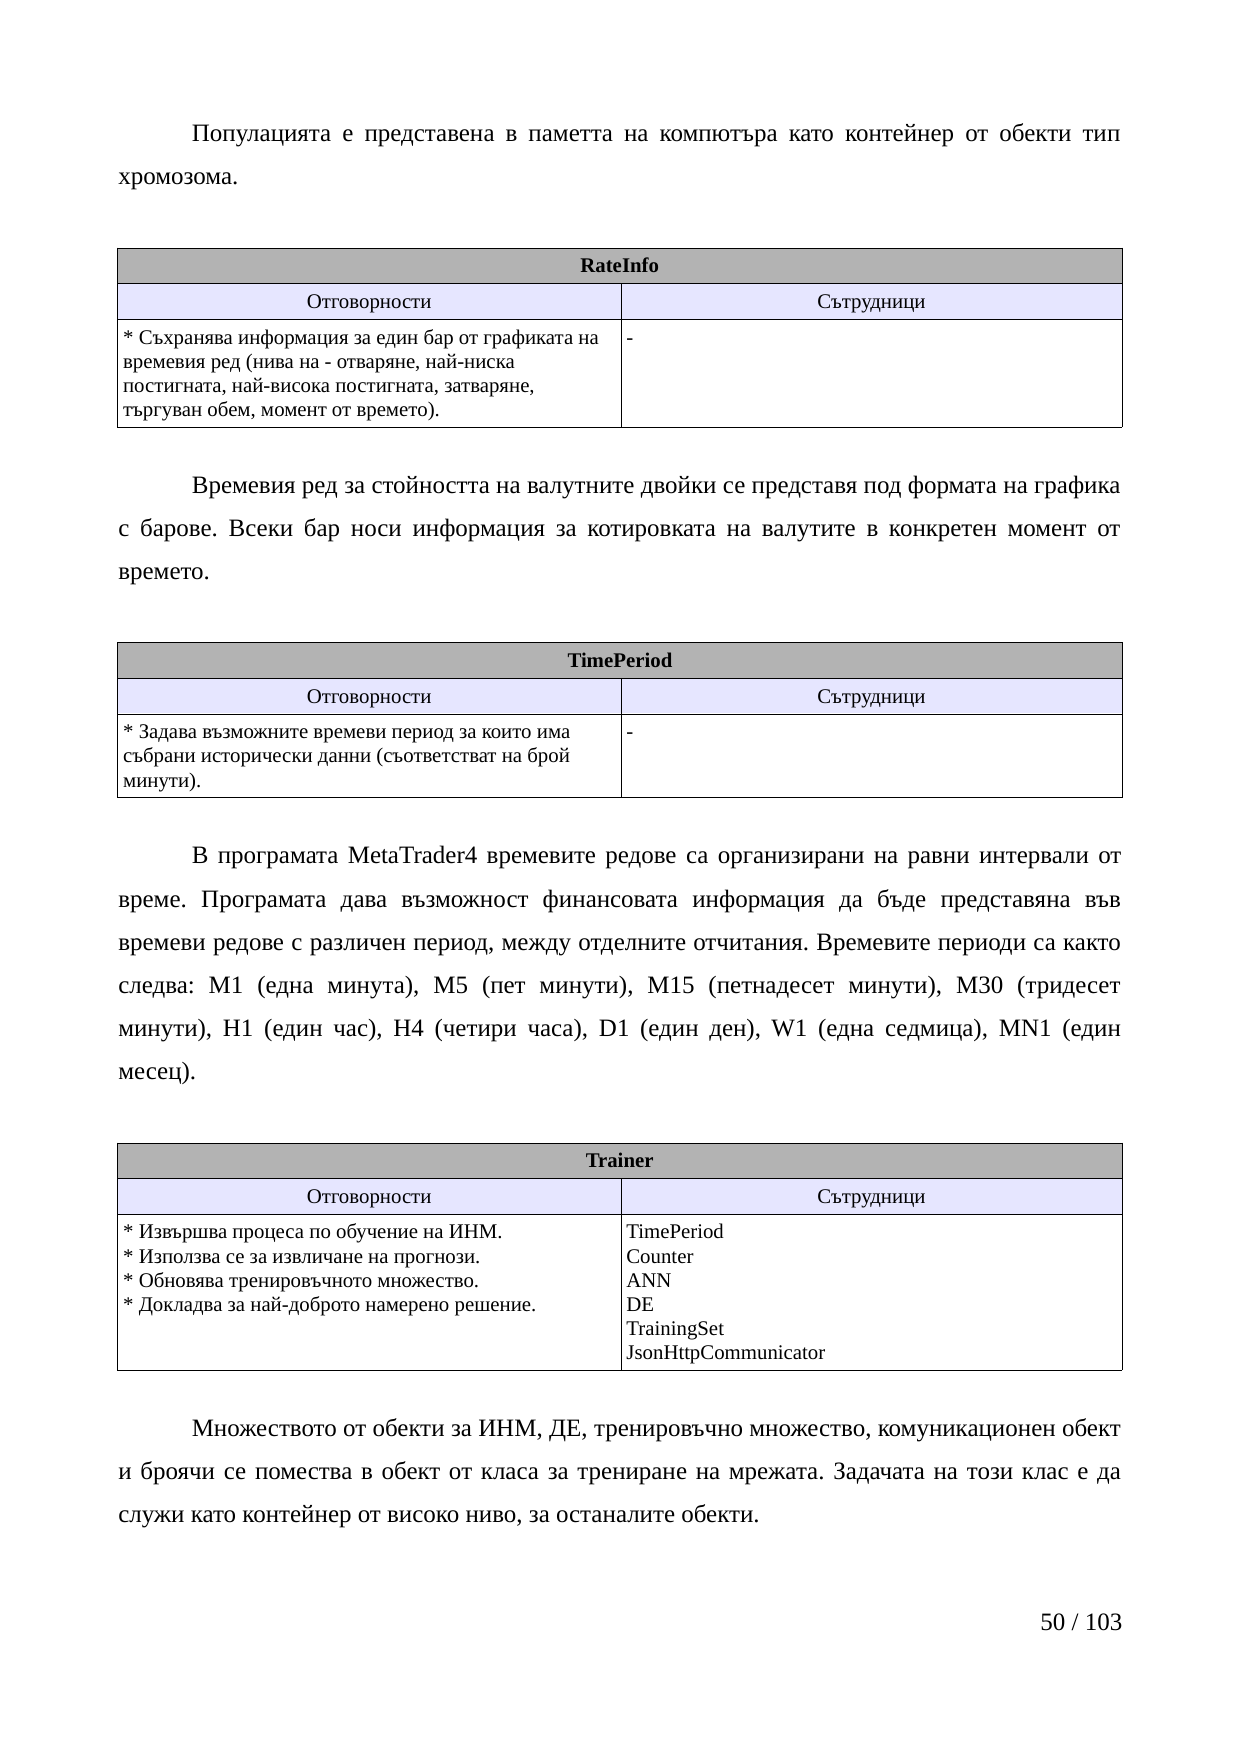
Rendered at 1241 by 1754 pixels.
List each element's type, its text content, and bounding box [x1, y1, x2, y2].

table_cell - [622, 715, 1122, 797]
table_cell Сътрудници [622, 679, 1122, 713]
table_header RateInfo [118, 249, 1122, 283]
table_header TimePeriod [118, 643, 1122, 678]
table_cell Сътрудници [622, 284, 1122, 319]
table_cell - [622, 320, 1122, 427]
table_cell Отговорности [118, 679, 621, 713]
text Популацията е представена в паметта на компютъра като контейнер от обекти тип хромозома. [118, 118, 1122, 190]
text Множеството от обекти за ИНМ, ДЕ, тренировъчно множество, комуникационен обект и броячи се помества в обект от класа за трениране на мрежата. Задачата на този клас е да служи като контейнер от високо ниво, за останалите обекти. [118, 1413, 1122, 1528]
table_cell * Задава възможните времеви период за които има събрани исторически данни (съответстват на брой минути). [118, 715, 621, 797]
table_cell * Съхранява информация за един бар от графиката на времевия ред (нива на - отваряне, най-ниска постигната, най-висока постигната, затваряне, търгуван обем, момент от времето). [118, 320, 621, 427]
table_cell TimePeriod Counter ANN DE TrainingSet JsonHttpCommunicator [622, 1215, 1122, 1369]
text В програмата MetaTrader4 времевите редове са организирани на равни интервали от време. Програмата дава възможност финансовата информация да бъде представяна във времеви редове с различен период, между отделните отчитания. Времевите периоди са както следва: M1 (една минута), M5 (пет минути), M15 (петнадесет минути), M30 (тридесет минути), H1 (един час), H4 (четири часа), D1 (един ден), W1 (една седмица), MN1 (един месец). [118, 841, 1122, 1085]
table_header Trainer [118, 1144, 1122, 1178]
text Времевия ред за стойността на валутните двойки се представя под формата на графика с барове. Всеки бар носи информация за котировката на валутите в конкретен момент от времето. [118, 470, 1122, 585]
table_cell Отговорности [118, 1179, 621, 1214]
table_cell Отговорности [118, 284, 621, 319]
table_cell * Извършва процеса по обучение на ИНМ. * Използва се за извличане на прогнози. * Обновява тренировъчното множество. * Докладва за най-доброто намерено решение. [118, 1215, 621, 1369]
table_cell Сътрудници [622, 1179, 1122, 1214]
